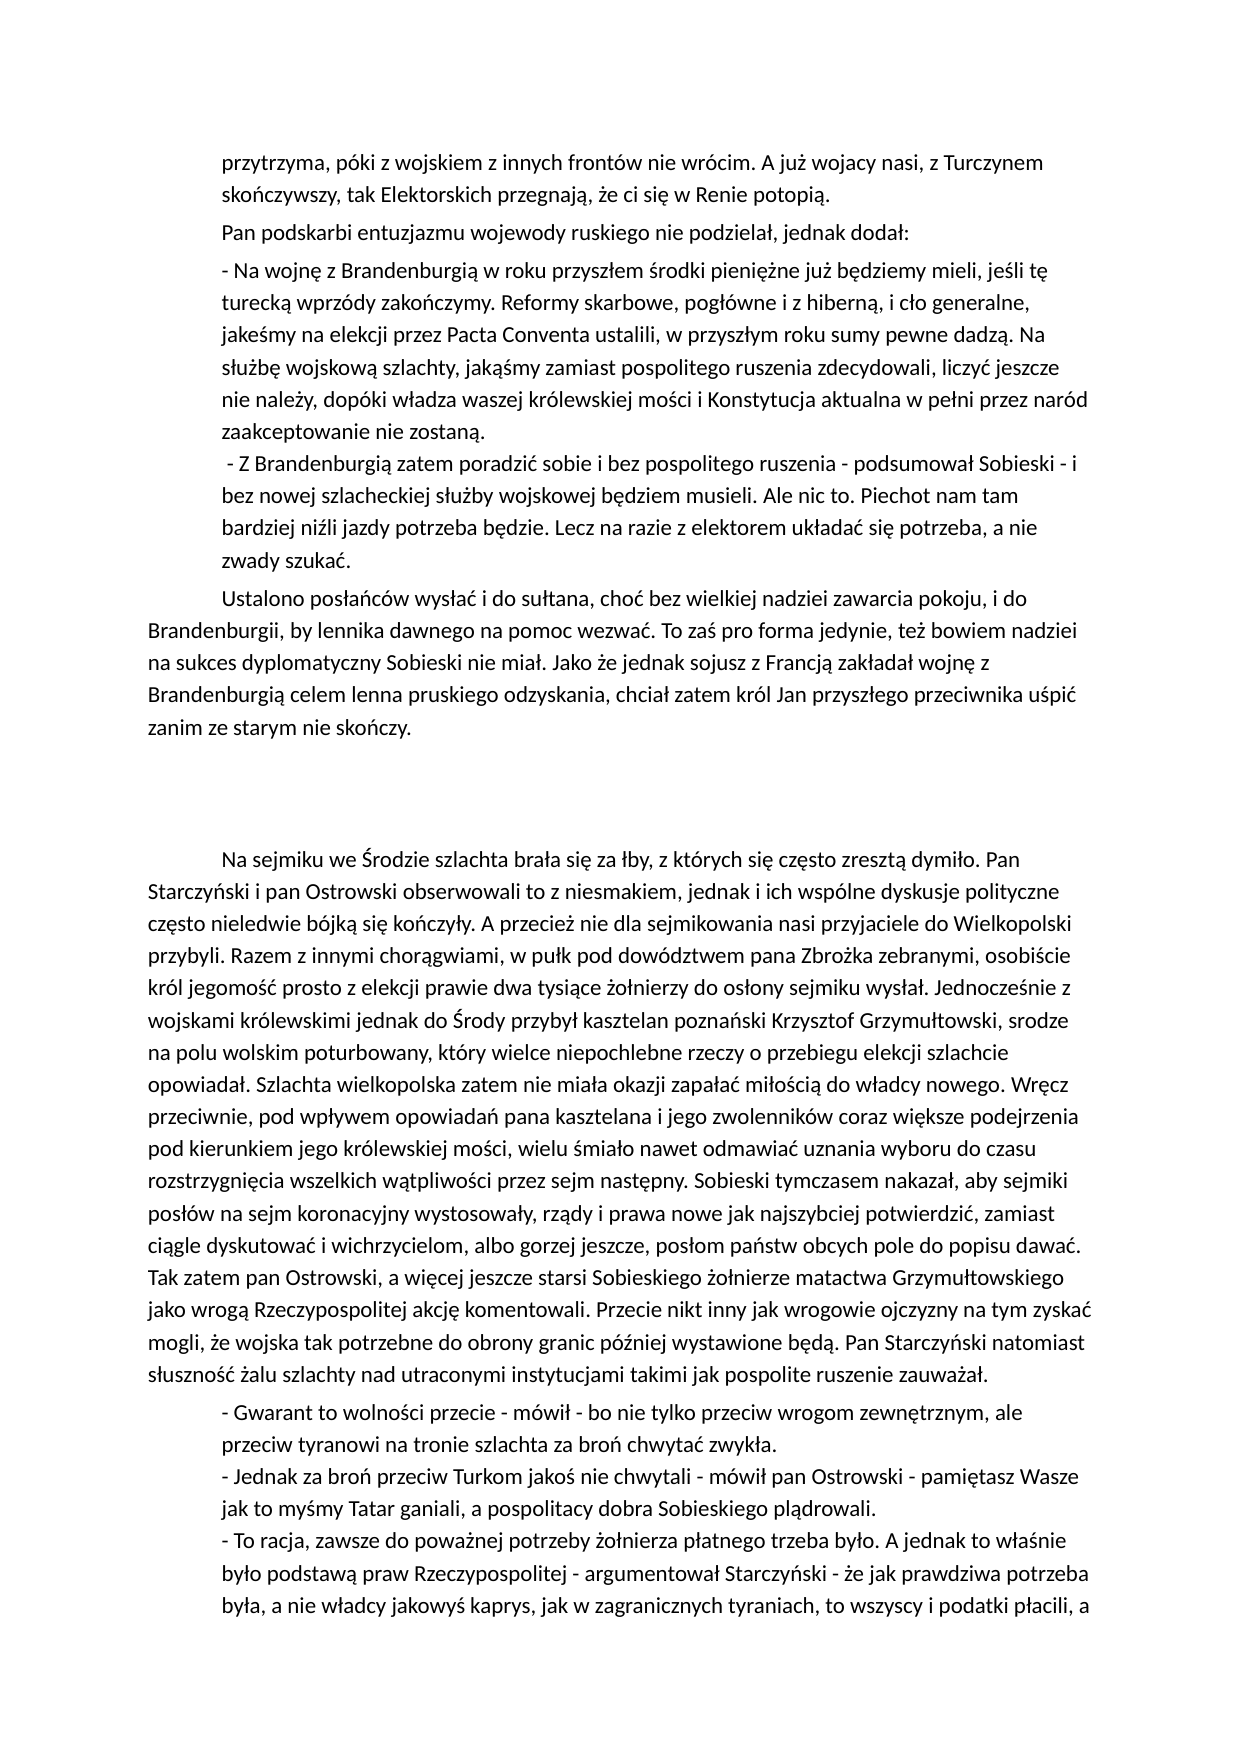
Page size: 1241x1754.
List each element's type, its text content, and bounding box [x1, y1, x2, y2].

text Na sejmiku we Środzie szlachta brała się za łby, z których się często zresztą dymiło. Pan Starczyński i pan Ostrowski obserwowali to z niesmakiem, jednak i ich wspólne dyskusje polityczne często nieledwie bójką się kończyły. A przecież nie dla sejmikowania nasi przyjaciele do Wielkopolski przybyli. Razem z innymi chorągwiami, w pułk pod dowództwem pana Zbrożka zebranymi, osobiście król jegomość prosto z elekcji prawie dwa tysiące żołnierzy do osłony sejmiku wysłał. Jednocześnie z wojskami królewskimi jednak do Środy przybył kasztelan poznański Krzysztof Grzymułtowski, srodze na polu wolskim poturbowany, który wielce niepochlebne rzeczy o przebiegu elekcji szlachcie opowiadał. Szlachta wielkopolska zatem nie miała okazji zapałać miłością do władcy nowego. Wręcz przeciwnie, pod wpływem opowiadań pana kasztelana i jego zwolenników coraz większe podejrzenia pod kierunkiem jego królewskiej mości, wielu śmiało nawet odmawiać uznania wyboru do czasu rozstrzygnięcia wszelkich wątpliwości przez sejm następny. Sobieski tymczasem nakazał, aby sejmiki posłów na sejm koronacyjny wystosowały, rządy i prawa nowe jak najszybciej potwierdzić, zamiast ciągle dyskutować i wichrzycielom, albo gorzej jeszcze, posłom państw obcych pole do popisu dawać. Tak zatem pan Ostrowski, a więcej jeszcze starsi Sobieskiego żołnierze matactwa Grzymułtowskiego jako wrogą Rzeczypospolitej akcję komentowali. Przecie nikt inny jak wrogowie ojczyzny na tym zyskać mogli, że wojska tak potrzebne do obrony granic później wystawione będą. Pan Starczyński natomiast słuszność żalu szlachty nad utraconymi instytucjami takimi jak pospolite ruszenie zauważał. [148, 845, 1093, 1388]
text - Z Brandenburgią zatem poradzić sobie i bez pospolitego ruszenia - podsumował Sobieski - i bez nowej szlacheckiej służby wojskowej będziem musieli. Ale nic to. Piechot nam tam bardziej niźli jazdy potrzeba będzie. Lecz na razie z elektorem układać się potrzeba, a nie zwady szukać. [221, 449, 1093, 574]
text - Jednak za broń przeciw Turkom jakoś nie chwytali - mówił pan Ostrowski - pamiętasz Wasze jak to myśmy Tatar ganiali, a pospolitacy dobra Sobieskiego plądrowali. [221, 1462, 1093, 1522]
text - Gwarant to wolności przecie - mówił - bo nie tylko przeciw wrogom zewnętrznym, ale przeciw tyranowi na tronie szlachta za broń chwytać zwykła. [221, 1398, 1093, 1458]
text - To racja, zawsze do poważnej potrzeby żołnierza płatnego trzeba było. A jednak to właśnie było podstawą praw Rzeczypospolitej - argumentował Starczyński - że jak prawdziwa potrzeba była, a nie władcy jakowyś kaprys, jak w zagranicznych tyraniach, to wszyscy i podatki płacili, a [221, 1527, 1093, 1619]
text przytrzyma, póki z wojskiem z innych frontów nie wrócim. A już wojacy nasi, z Turczynem skończywszy, tak Elektorskich przegnają, że ci się w Renie potopią. [221, 148, 1093, 208]
text Ustalono posłańców wysłać i do sułtana, choć bez wielkiej nadziei zawarcia pokoju, i do Brandenburgii, by lennika dawnego na pomoc wezwać. To zaś pro forma jedynie, też bowiem nadziei na sukces dyplomatyczny Sobieski nie miał. Jako że jednak sojusz z Francją zakładał wojnę z Brandenburgią celem lenna pruskiego odzyskania, chciał zatem król Jan przyszłego przeciwnika uśpić zanim ze starym nie skończy. [148, 584, 1093, 741]
text Pan podskarbi entuzjazmu wojewody ruskiego nie podzielał, jednak dodał: [148, 218, 1093, 246]
text - Na wojnę z Brandenburgią w roku przyszłem środki pieniężne już będziemy mieli, jeśli tę turecką wprzódy zakończymy. Reformy skarbowe, pogłówne i z hiberną, i cło generalne, jakeśmy na elekcji przez Pacta Conventa ustalili, w przyszłym roku sumy pewne dadzą. Na służbę wojskową szlachty, jakąśmy zamiast pospolitego ruszenia zdecydowali, liczyć jeszcze nie należy, dopóki władza waszej królewskiej mości i Konstytucja aktualna w pełni przez naród zaakceptowanie nie zostaną. [221, 256, 1093, 445]
